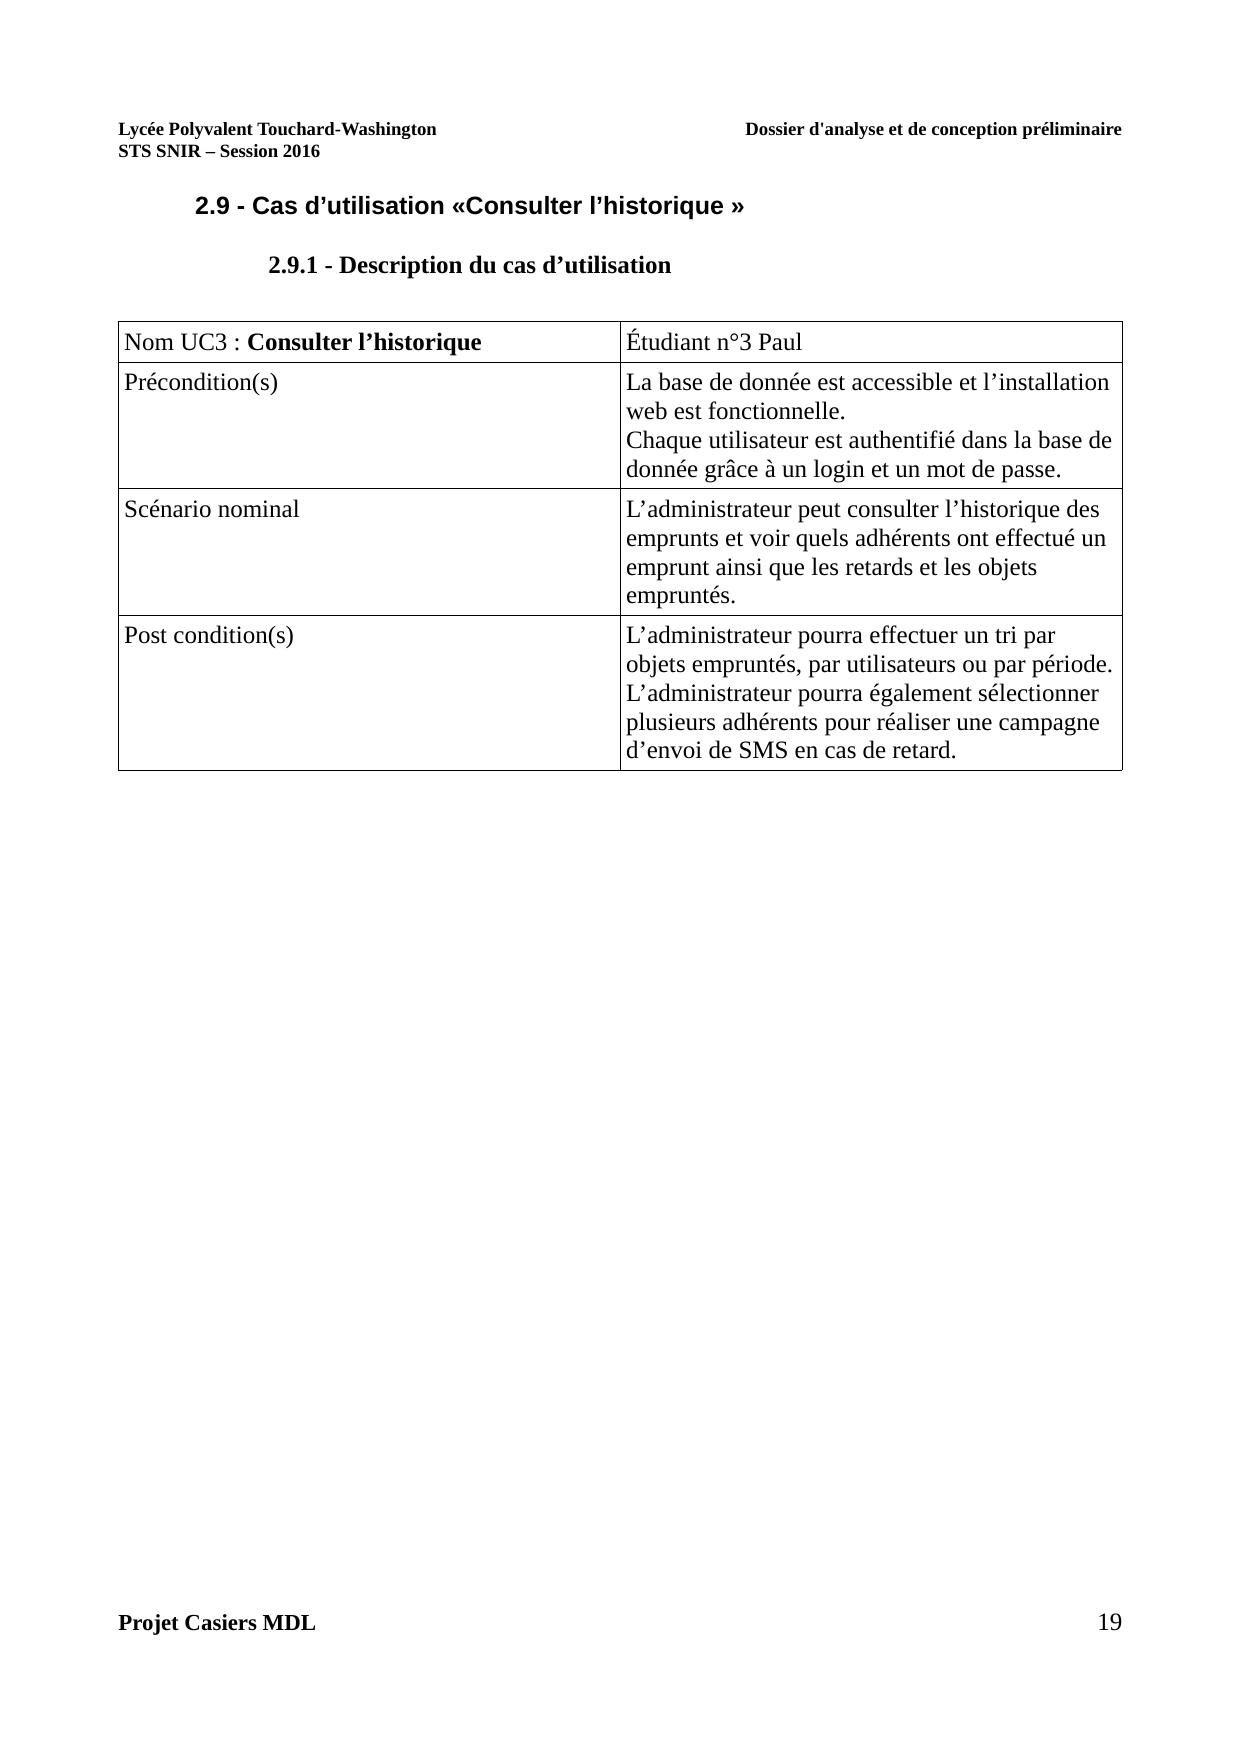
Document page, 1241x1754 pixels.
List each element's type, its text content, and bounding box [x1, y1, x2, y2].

table_cell L’administrateur pourra effectuer un tri par objets empruntés, par utilisateurs ou par période. L’administrateur pourra également sélectionner plusieurs adhérents pour réaliser une campagne d’envoi de SMS en cas de retard. [621, 616, 1122, 770]
subtitle 2.9 - Cas d’utilisation «Consulter l’historique » [195, 191, 1122, 219]
table_cell La base de donnée est accessible et l’installation web est fonctionnelle. Chaque utilisateur est authentifié dans la base de donnée grâce à un login et un mot de passe. [621, 363, 1122, 488]
table_cell Précondition(s) [119, 363, 620, 488]
table_header Nom UC3 : Consulter l’historique [119, 322, 620, 362]
table_cell Scénario nominal [119, 489, 620, 615]
subtitle 2.9.1 - Description du cas d’utilisation [118, 247, 1122, 280]
table_cell L’administrateur peut consulter l’historique des emprunts et voir quels adhérents ont effectué un emprunt ainsi que les retards et les objets empruntés. [621, 489, 1122, 615]
table_header Étudiant n°3 Paul [621, 322, 1122, 362]
table_cell Post condition(s) [119, 616, 620, 770]
